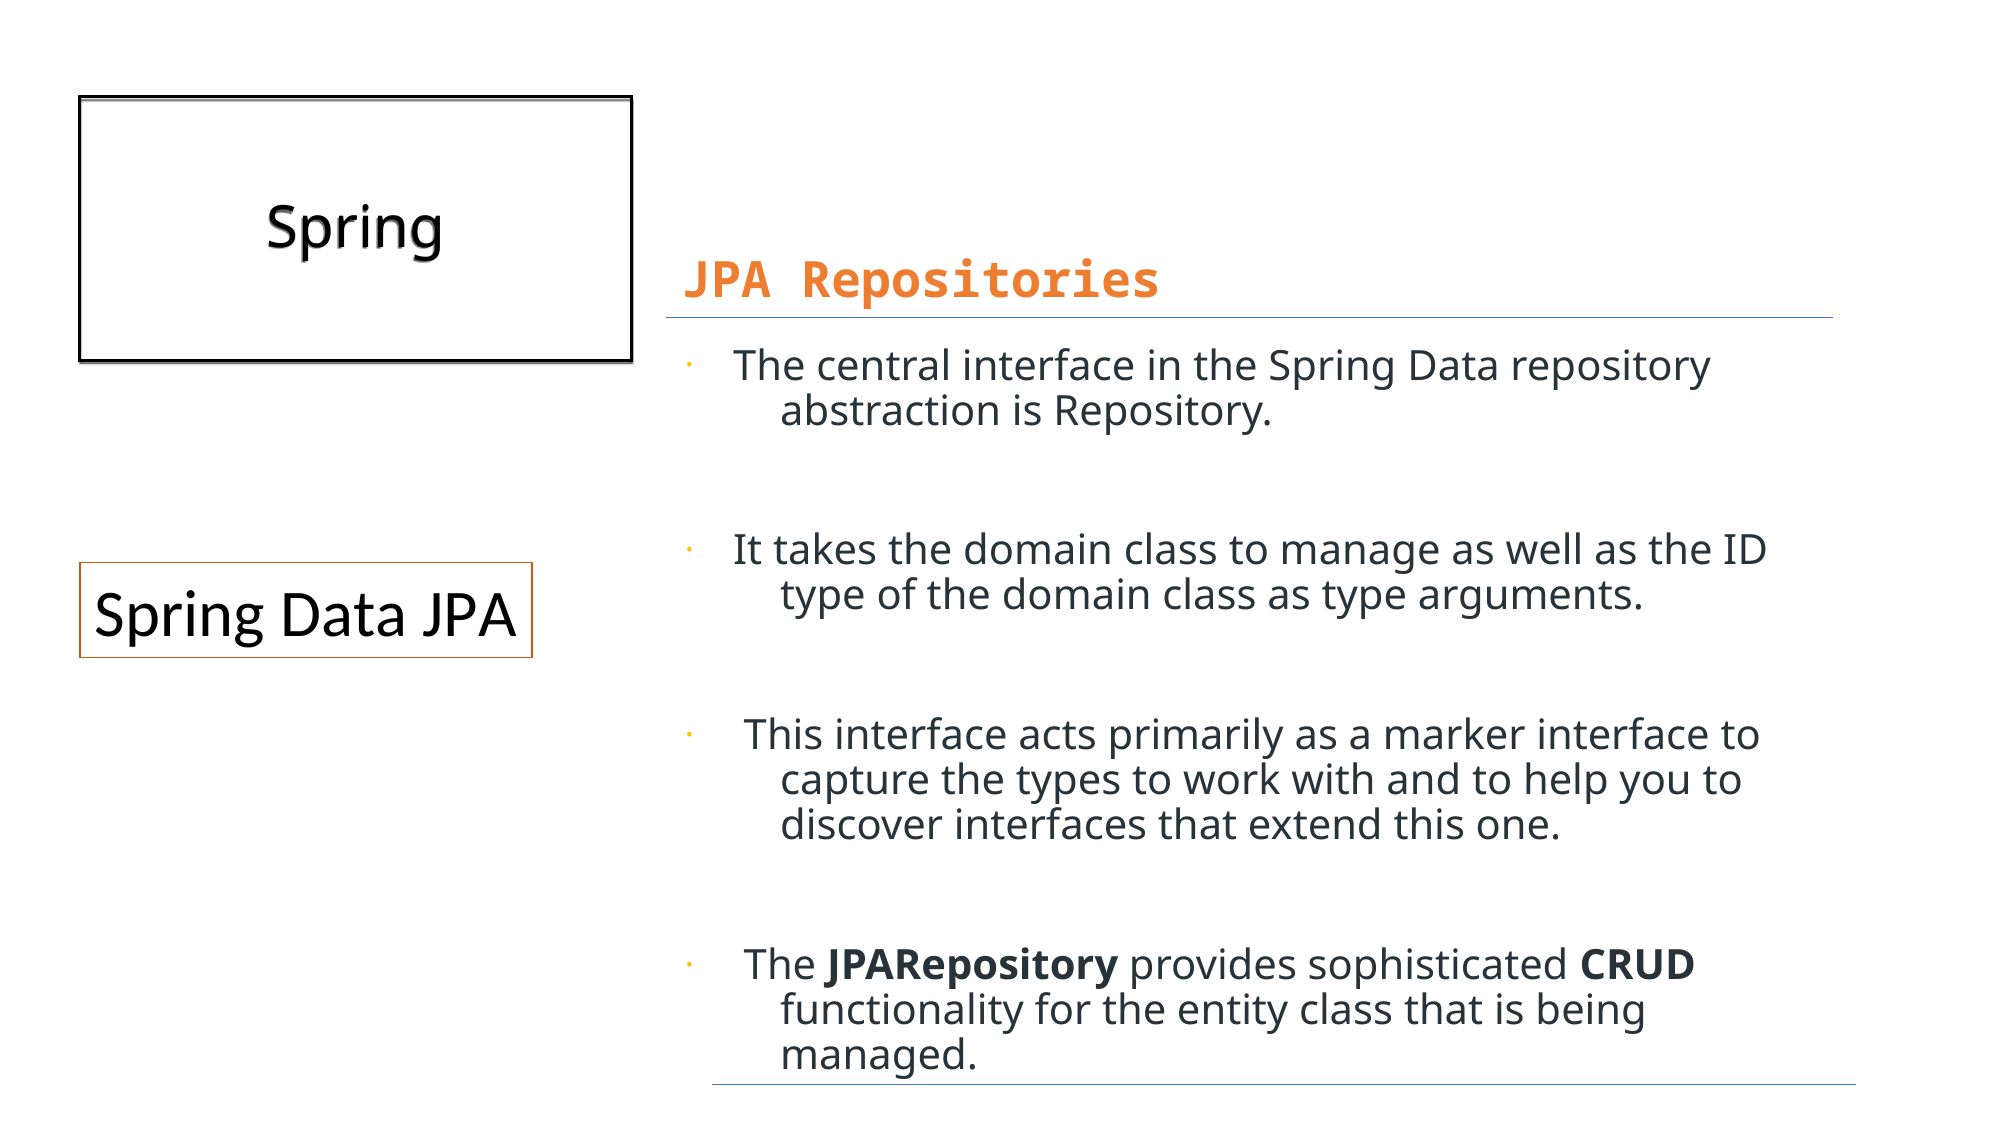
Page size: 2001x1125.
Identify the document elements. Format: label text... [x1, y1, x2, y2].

title Spring [79, 96, 632, 361]
text_box The central interface in the Spring Data repository abstraction is Repository. It takes the domain class to manage as well as the ID type of the domain class as type arguments. This interface acts primarily as a marker interface to capture the types to work with and to help you to discover interfaces that extend this one. The JPARepository provides sophisticated CRUD functionality for the entity class that is being managed. [670, 336, 1857, 1050]
text_box Spring Data JPA [80, 562, 532, 658]
text_box JPA Repositories [666, 239, 1666, 316]
